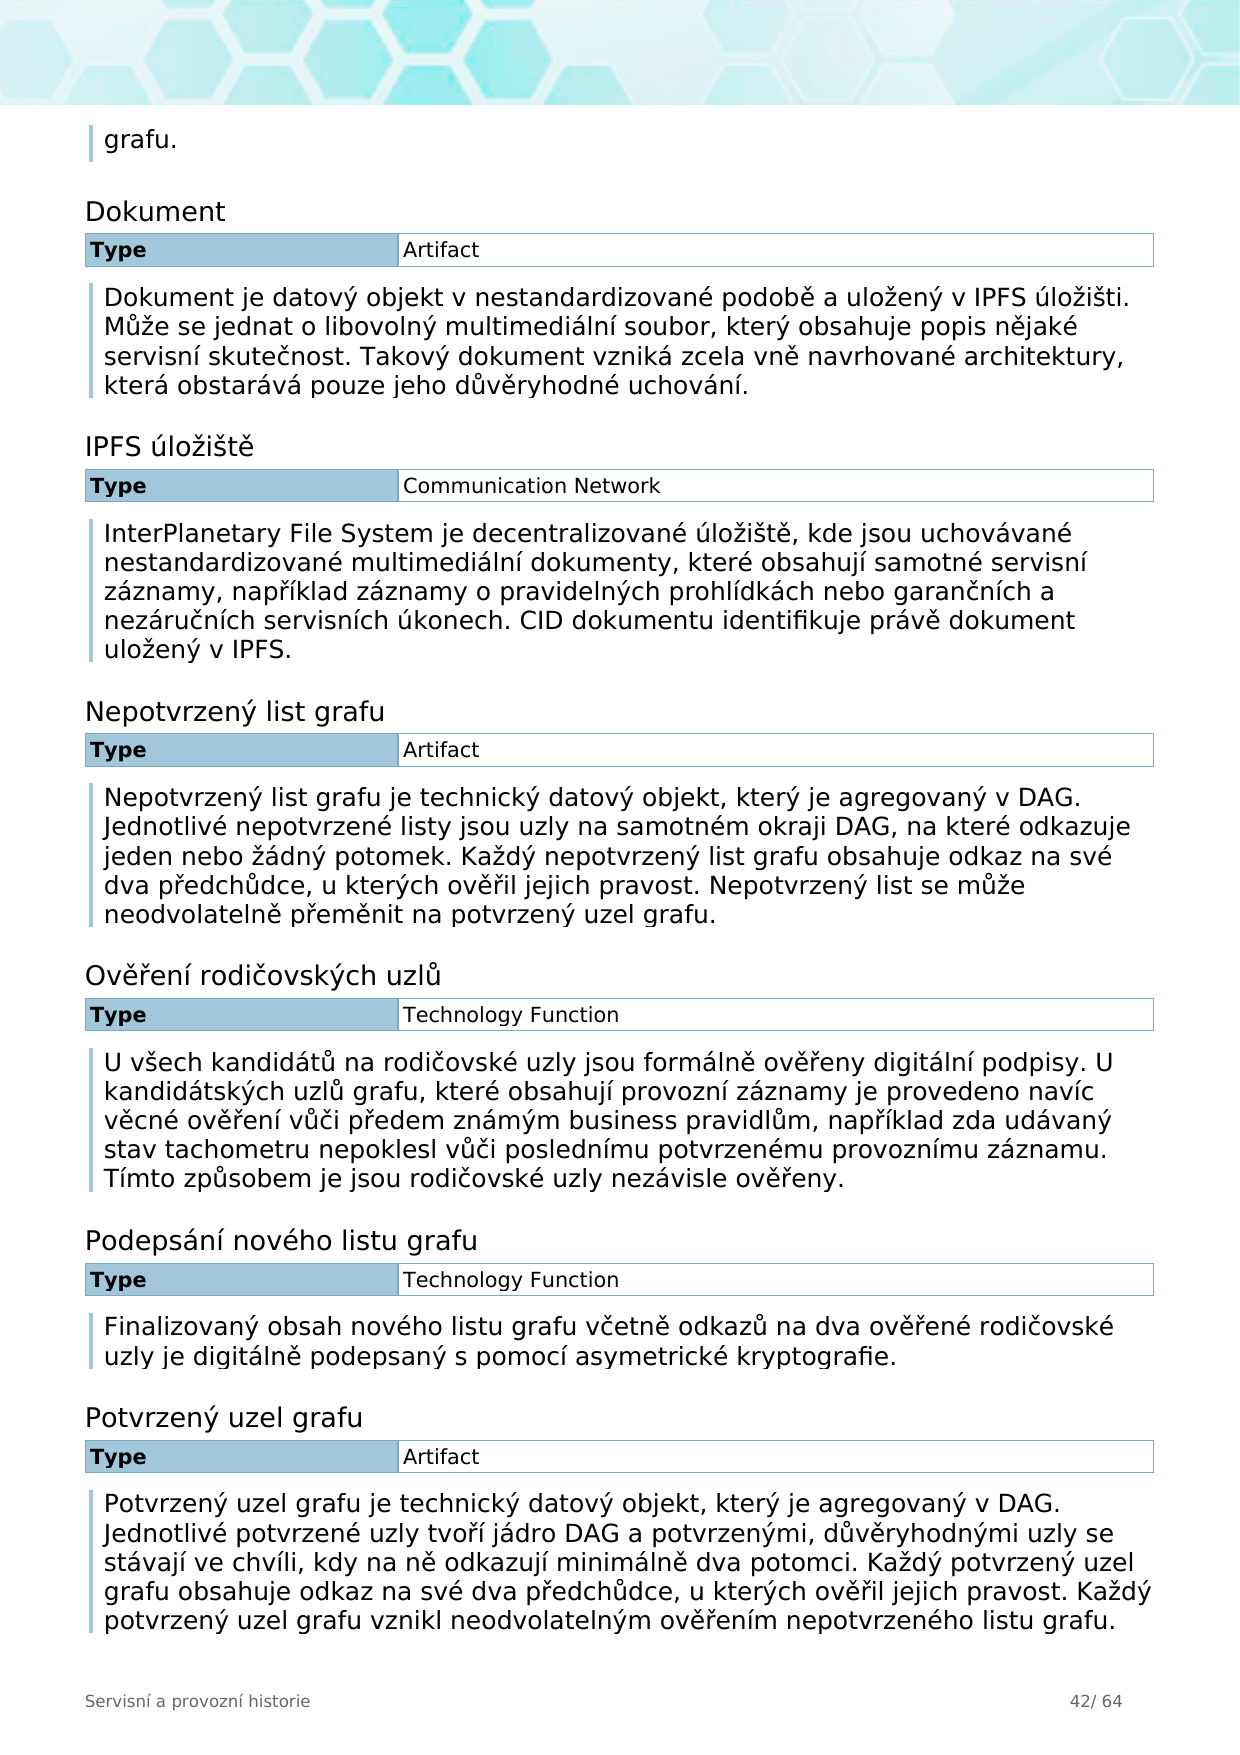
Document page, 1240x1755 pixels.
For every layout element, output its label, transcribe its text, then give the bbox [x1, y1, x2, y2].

table_cell / 64 [1091, 1650, 1154, 1754]
table_cell [1091, 663, 1154, 696]
table_cell [1091, 1258, 1154, 1262]
table_cell Potvrzený uzel grafu [85, 1402, 1154, 1435]
table_cell [85, 267, 89, 283]
table_cell [85, 767, 89, 783]
table_cell [89, 398, 398, 431]
table_cell [1155, 469, 1239, 502]
table_cell Artifact [399, 734, 1153, 766]
table_cell [1155, 1633, 1239, 1650]
table_cell [0, 663, 84, 696]
table_cell [85, 1369, 89, 1402]
table_cell [0, 767, 84, 783]
table_cell [398, 398, 922, 431]
table_cell [85, 398, 89, 431]
table_cell [0, 267, 84, 283]
table_cell [922, 398, 1091, 431]
table_cell [89, 1369, 398, 1402]
table_cell Type [86, 470, 397, 501]
table_cell [398, 229, 922, 233]
table_cell [398, 927, 922, 960]
table_cell [0, 1369, 84, 1402]
table_cell Dokument je datový objekt v nestandardizované podobě a uložený v IPFS úložišti. Může se jednat o libovolný multimediální soubor, který obsahuje popis nějaké servisní skutečnost. Takový dokument vzniká zcela vně navrhované architektury, která obstarává pouze jeho důvěryhodné uchování. [93, 283, 1154, 398]
table_cell [85, 1031, 89, 1048]
table_cell [85, 125, 89, 162]
table_cell [1155, 196, 1239, 229]
table_cell [0, 729, 84, 733]
table_cell [1091, 1473, 1154, 1489]
table_cell [0, 1296, 84, 1312]
table_cell [0, 233, 84, 267]
table_cell [398, 502, 922, 519]
table_cell [0, 1192, 84, 1225]
table_cell [89, 1633, 398, 1650]
table_cell [1155, 398, 1239, 431]
table_cell [1091, 994, 1154, 998]
table_cell [89, 1473, 398, 1489]
table_cell Potvrzený uzel grafu je technický datový objekt, který je agregovaný v DAG. Jednotlivé potvrzené uzly tvoří jádro DAG a potvrzenými, důvěryhodnými uzly se stávají ve chvíli, kdy na ně odkazují minimálně dva potomci. Každý potvrzený uzel grafu obsahuje odkaz na své dva předchůdce, u kterých ověřil jejich pravost. Každý potvrzený uzel grafu vznikl neodvolatelným ověřením nepotvrzeného listu grafu. [93, 1490, 1154, 1633]
table_cell [398, 1192, 922, 1225]
table_cell [398, 994, 922, 998]
table_cell InterPlanetary File System je decentralizované úložiště, kde jsou uchovávané nestandardizované multimediální dokumenty, které obsahují samotné servisní záznamy, například záznamy o pravidelných prohlídkách nebo garančních a nezáručních servisních úkonech. CID dokumentu identifikuje právě dokument uložený v IPFS. [93, 519, 1154, 662]
table_cell [0, 998, 84, 1031]
table_cell [398, 1296, 922, 1312]
table_cell [1155, 696, 1239, 729]
table_cell Finalizovaný obsah nového listu grafu včetně odkazů na dva ověřené rodičovské uzly je digitálně podepsaný s pomocí asymetrické kryptografie. [93, 1313, 1154, 1369]
table_cell [1091, 1031, 1154, 1048]
table_cell [85, 519, 89, 662]
table_cell [85, 783, 89, 927]
table_cell [1155, 283, 1239, 398]
table_cell [0, 733, 84, 767]
table_cell [0, 519, 84, 662]
table_cell Ověření rodičovských uzlů [85, 960, 1154, 994]
table_cell [0, 960, 84, 994]
table_cell [398, 1031, 922, 1048]
table_cell [0, 1263, 84, 1296]
table_cell [89, 1258, 398, 1262]
table_cell [0, 502, 84, 519]
table_cell [1091, 267, 1154, 283]
table_cell [0, 1048, 84, 1192]
table_cell [922, 1296, 1091, 1312]
table_cell [922, 105, 1091, 125]
table_cell U všech kandidátů na rodičovské uzly jsou formálně ověřeny digitální podpisy. U kandidátských uzlů grafu, které obsahují provozní záznamy je provedeno navíc věcné ověření vůči předem známým business pravidlům, například zda udávaný stav tachometru nepoklesl vůči poslednímu potvrzenému provoznímu záznamu. Tímto způsobem je jsou rodičovské uzly nezávisle ověřeny. [93, 1048, 1154, 1192]
table_cell Podepsání nového listu grafu [85, 1225, 1154, 1258]
table_cell [85, 1490, 89, 1633]
table_cell [1155, 927, 1239, 960]
table_cell [1155, 767, 1239, 783]
table_cell [0, 398, 84, 431]
table_cell [0, 283, 84, 398]
table_cell Technology Function [399, 1264, 1153, 1295]
table_cell Technology Function [399, 999, 1153, 1030]
table_cell [89, 927, 398, 960]
table_cell [1091, 398, 1154, 431]
table_cell [922, 663, 1091, 696]
table_cell [1091, 1435, 1154, 1439]
table_cell [1155, 502, 1239, 519]
table_cell [0, 927, 84, 960]
table_cell [89, 1296, 398, 1312]
table_cell [89, 502, 398, 519]
table_cell Servisní a provozní historie [85, 1650, 922, 1754]
table_cell [398, 1473, 922, 1489]
table_cell [1155, 960, 1239, 994]
table_cell [398, 1435, 922, 1439]
table_cell [85, 502, 89, 519]
table_cell [1155, 1369, 1239, 1402]
table_cell [1155, 1402, 1239, 1435]
table_cell [1155, 1473, 1239, 1489]
table_cell [1155, 1435, 1239, 1439]
table_cell [0, 469, 84, 502]
table_cell [85, 105, 89, 125]
table_cell [1155, 1263, 1239, 1296]
table_cell [85, 927, 89, 960]
table_cell Type [86, 234, 397, 266]
table_cell [1091, 105, 1154, 125]
table_cell [89, 267, 398, 283]
table_cell [0, 1313, 84, 1369]
table_cell [1091, 729, 1154, 733]
table_cell [922, 163, 1091, 196]
table_cell [85, 1296, 89, 1312]
table_cell [1155, 733, 1239, 767]
table_cell [398, 767, 922, 783]
table_cell [1155, 1192, 1239, 1225]
table_cell [1155, 233, 1239, 267]
table_cell [0, 1402, 84, 1435]
table_cell [1091, 767, 1154, 783]
table_cell [398, 729, 922, 733]
table_cell Communication Network [399, 470, 1153, 501]
table_cell Type [86, 1264, 397, 1295]
table_cell [1091, 163, 1154, 196]
table_cell [922, 927, 1091, 960]
table_cell Nepotvrzený list grafu je technický datový objekt, který je agregovaný v DAG. Jednotlivé nepotvrzené listy jsou uzly na samotném okraji DAG, na které odkazuje jeden nebo žádný potomek. Každý nepotvrzený list grafu obsahuje odkaz na své dva předchůdce, u kterých ověřil jejich pravost. Nepotvrzený list se může neodvolatelně přeměnit na potvrzený uzel grafu. [93, 783, 1154, 927]
table_cell [0, 465, 84, 469]
table_cell [1155, 465, 1239, 469]
table_cell [922, 229, 1091, 233]
table_cell [922, 1258, 1091, 1262]
table_cell [89, 1192, 398, 1225]
table_cell [398, 663, 922, 696]
table_cell [1155, 267, 1239, 283]
table_cell Type [86, 734, 397, 766]
table_cell [1091, 1296, 1154, 1312]
table_cell [0, 1225, 84, 1258]
table_cell [1155, 729, 1239, 733]
table_cell [85, 1313, 89, 1369]
table_cell [0, 1490, 84, 1633]
table_cell [922, 729, 1091, 733]
table_cell [922, 1031, 1091, 1048]
table_cell [0, 696, 84, 729]
table_cell [1091, 465, 1154, 469]
table_cell [398, 1369, 922, 1402]
table_cell [0, 229, 84, 233]
table_cell [1091, 1192, 1154, 1225]
table_cell [85, 1048, 89, 1192]
table_cell [1155, 1296, 1239, 1312]
table_cell [1155, 1440, 1239, 1473]
table_cell [922, 465, 1091, 469]
table_cell [1155, 125, 1239, 162]
table_cell [85, 663, 89, 696]
table_cell [89, 465, 398, 469]
table_cell [85, 1473, 89, 1489]
table_cell [1091, 1369, 1154, 1402]
table_cell [1155, 1031, 1239, 1048]
table_cell [0, 1633, 84, 1650]
table_cell [1155, 994, 1239, 998]
table_cell [0, 431, 84, 464]
table_cell [89, 105, 398, 125]
table_cell [0, 125, 84, 162]
table_cell [398, 163, 922, 196]
table_cell [922, 1633, 1091, 1650]
table_cell [398, 105, 922, 125]
table_cell [85, 283, 89, 398]
table_cell Nepotvrzený list grafu [85, 696, 1154, 729]
table_cell [0, 1440, 84, 1473]
table_cell [0, 994, 84, 998]
table_cell IPFS úložiště [85, 431, 1154, 464]
table_cell [1155, 229, 1239, 233]
table_cell [1091, 502, 1154, 519]
table_cell Dokument [85, 196, 1154, 229]
table_cell [1155, 163, 1239, 196]
table_cell [398, 267, 922, 283]
table_cell Type [86, 999, 397, 1030]
table_cell Artifact [399, 234, 1153, 266]
table_cell [922, 1192, 1091, 1225]
table_cell [89, 767, 398, 783]
table_cell [0, 163, 84, 196]
table_cell [0, 1650, 84, 1754]
table_cell [1091, 229, 1154, 233]
table_cell Type [86, 1441, 397, 1472]
table_cell [398, 465, 922, 469]
table_cell [1155, 1490, 1239, 1633]
table_cell [1091, 1633, 1154, 1650]
table_cell [89, 994, 398, 998]
table_cell [89, 1031, 398, 1048]
table_cell [1155, 1650, 1239, 1754]
table_cell [89, 1435, 398, 1439]
table_cell [0, 196, 84, 229]
table_cell [89, 229, 398, 233]
table_cell [1155, 783, 1239, 927]
table_cell Artifact [399, 1441, 1153, 1472]
table_cell [1155, 431, 1239, 464]
table_cell 42 [922, 1650, 1091, 1754]
table_cell [922, 1473, 1091, 1489]
table_cell [922, 267, 1091, 283]
table_cell [1155, 998, 1239, 1031]
table_cell [1155, 519, 1239, 662]
table_cell [0, 783, 84, 927]
table_cell [922, 994, 1091, 998]
table_cell [89, 663, 398, 696]
table_cell [922, 502, 1091, 519]
table_cell [1155, 105, 1239, 125]
table_cell [922, 767, 1091, 783]
table_cell [0, 1031, 84, 1048]
table_cell [89, 163, 398, 196]
table_cell [398, 1258, 922, 1262]
table_cell [85, 163, 89, 196]
table_cell [0, 1258, 84, 1262]
table_cell [85, 1192, 89, 1225]
table_cell [1091, 927, 1154, 960]
table_cell [1155, 1258, 1239, 1262]
table_cell grafu. [93, 125, 1154, 162]
table_cell [0, 1473, 84, 1489]
table_cell [85, 1633, 89, 1650]
table_cell [89, 729, 398, 733]
table_cell [1155, 1048, 1239, 1192]
table_cell [398, 1633, 922, 1650]
table_cell [1155, 663, 1239, 696]
table_cell [922, 1435, 1091, 1439]
table_cell [1155, 1225, 1239, 1258]
table_cell [922, 1369, 1091, 1402]
table_cell [1155, 1313, 1239, 1369]
table_cell [0, 1435, 84, 1439]
table_cell [0, 105, 84, 125]
